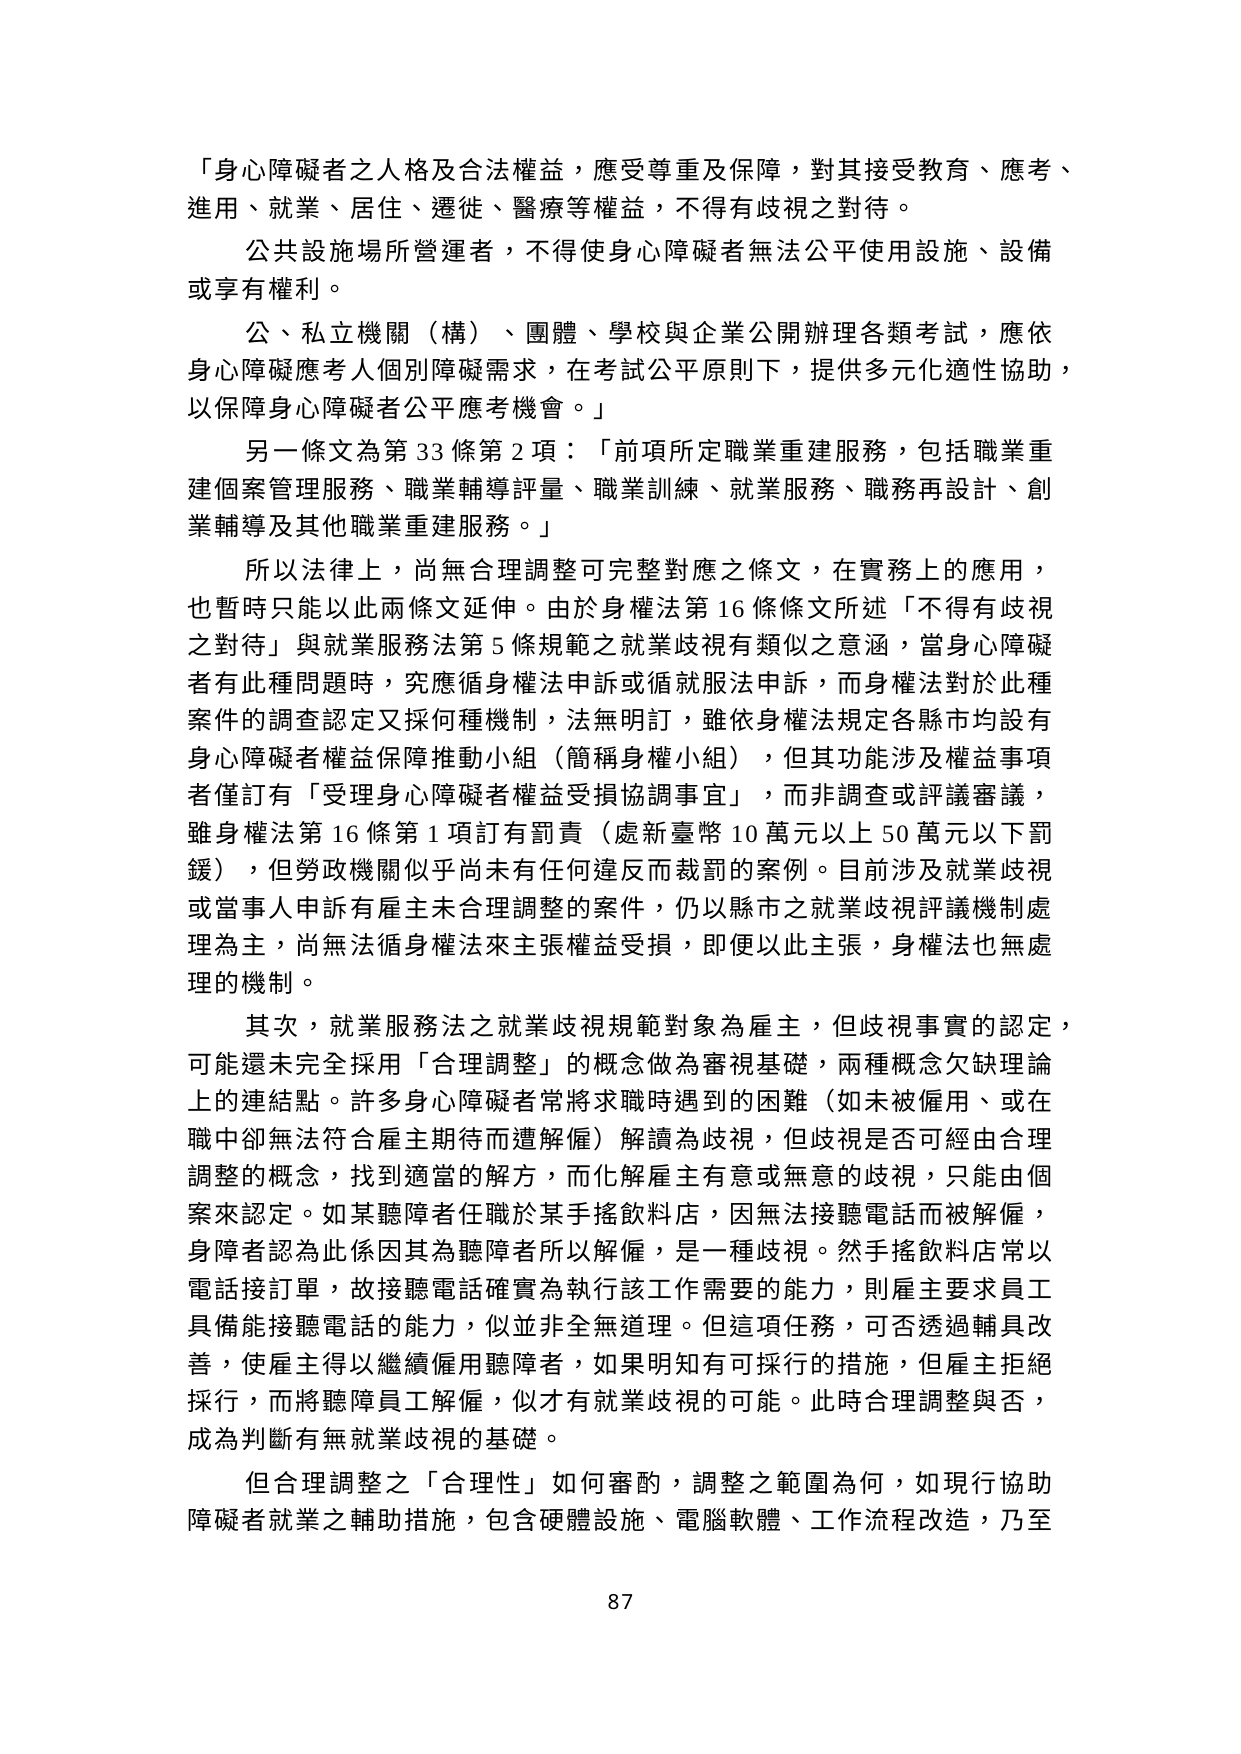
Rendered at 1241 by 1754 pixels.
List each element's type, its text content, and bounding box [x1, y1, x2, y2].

text 其次，就業服務法之就業歧視規範對象為雇主，但歧視事實的認定，可能還未完全採用「合理調整」的概念做為審視基礎，兩種概念欠缺理論上的連結點。許多身心障礙者常將求職時遇到的困難（如未被僱用、或在職中卻無法符合雇主期待而遭解僱）解讀為歧視，但歧視是否可經由合理調整的概念，找到適當的解方，而化解雇主有意或無意的歧視，只能由個案來認定。如某聽障者任職於某手搖飲料店，因無法接聽電話而被解僱，身障者認為此係因其為聽障者所以解僱，是一種歧視。然手搖飲料店常以電話接訂單，故接聽電話確實為執行該工作需要的能力，則雇主要求員工具備能接聽電話的能力，似並非全無道理。但這項任務，可否透過輔具改善，使雇主得以繼續僱用聽障者，如果明知有可採行的措施，但雇主拒絕採行，而將聽障員工解僱，似才有就業歧視的可能。此時合理調整與否，成為判斷有無就業歧視的基礎。 [187, 1006, 1053, 1456]
text 「身心障礙者之人格及合法權益，應受尊重及保障，對其接受教育、應考、進用、就業、居住、遷徙、醫療等權益，不得有歧視之對待。 [187, 150, 1053, 225]
text 公共設施場所營運者，不得使身心障礙者無法公平使用設施、設備或享有權利。 [187, 231, 1053, 306]
text 公、私立機關（構）、團體、學校與企業公開辦理各類考試，應依身心障礙應考人個別障礙需求，在考試公平原則下，提供多元化適性協助，以保障身心障礙者公平應考機會。」 [187, 312, 1053, 425]
text 另一條文為第33條第2項：「前項所定職業重建服務，包括職業重建個案管理服務、職業輔導評量、職業訓練、就業服務、職務再設計、創業輔導及其他職業重建服務。」 [187, 431, 1053, 544]
text 但合理調整之「合理性」如何審酌，調整之範圍為何，如現行協助障礙者就業之輔助措施，包含硬體設施、電腦軟體、工作流程改造，乃至 [187, 1462, 1053, 1537]
text 所以法律上，尚無合理調整可完整對應之條文，在實務上的應用，也暫時只能以此兩條文延伸。由於身權法第16條條文所述「不得有歧視之對待」與就業服務法第5條規範之就業歧視有類似之意涵，當身心障礙者有此種問題時，究應循身權法申訴或循就服法申訴，而身權法對於此種案件的調查認定又採何種機制，法無明訂，雖依身權法規定各縣市均設有身心障礙者權益保障推動小組（簡稱身權小組），但其功能涉及權益事項者僅訂有「受理身心障礙者權益受損協調事宜」，而非調查或評議審議，雖身權法第16條第1項訂有罰責（處新臺幣10萬元以上50萬元以下罰鍰），但勞政機關似乎尚未有任何違反而裁罰的案例。目前涉及就業歧視或當事人申訴有雇主未合理調整的案件，仍以縣市之就業歧視評議機制處理為主，尚無法循身權法來主張權益受損，即便以此主張，身權法也無處理的機制。 [187, 550, 1053, 1000]
